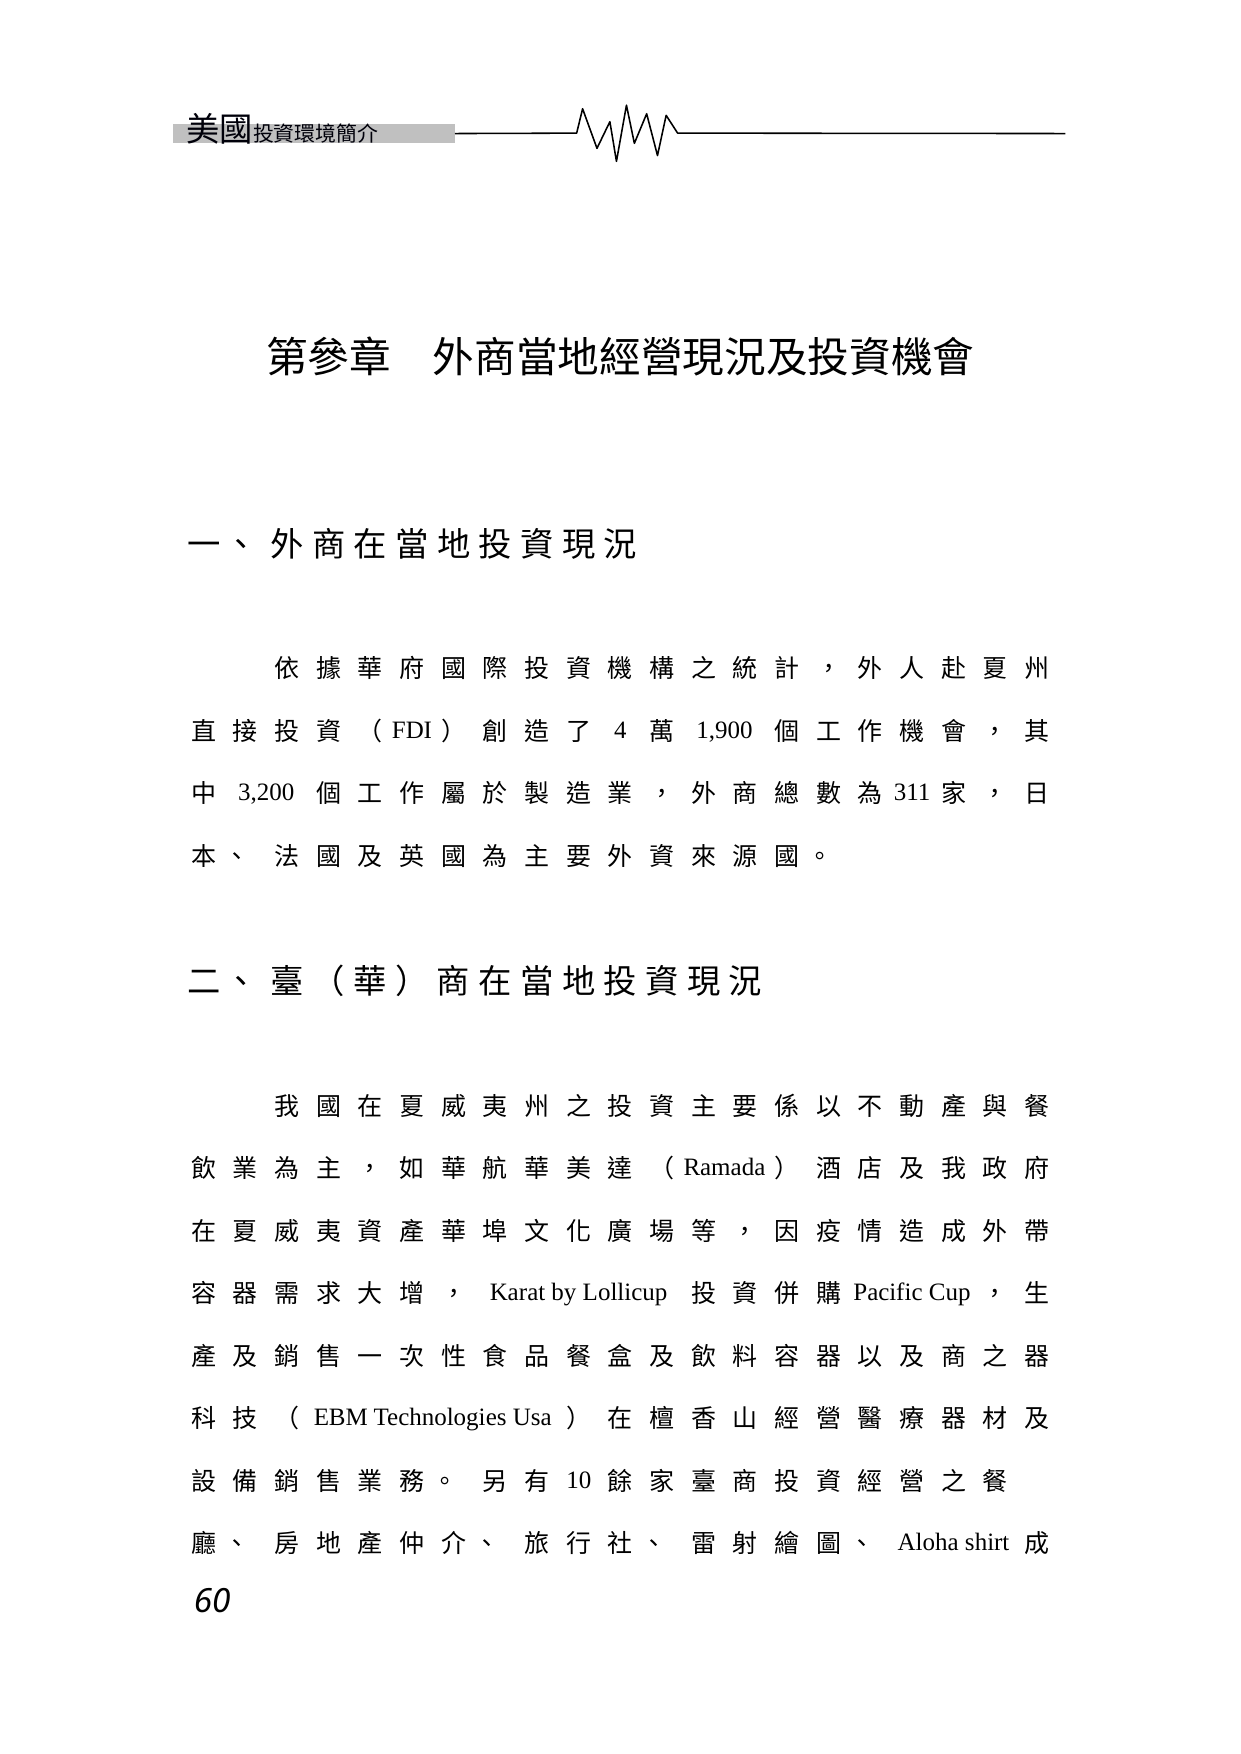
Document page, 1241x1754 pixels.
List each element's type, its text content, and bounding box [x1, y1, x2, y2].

text 依據華府國際投資機構之統計，外人赴夏州直接投資（FDI）創造了4萬1,900個工作機會，其中3,200個工作屬於製造業，外商總數為311家，日本、法國及英國為主要外資來源國。 [183, 625, 1058, 875]
text 一、外商在當地投資現況 [183, 500, 1058, 563]
text 第參章 外商當地經營現況及投資機會 [183, 313, 1058, 375]
text 我國在夏威夷州之投資主要係以不動產與餐飲業為主，如華航華美達（Ramada）酒店及我政府在夏威夷資產華埠文化廣場等，因疫情造成外帶容器需求大增，Karat by Lollicup投資併購Pacific Cup，生產及銷售一次性食品餐盒及飲料容器以及商之器科技（EBM Technologies Usa）在檀香山經營醫療器材及設備銷售業務。另有10餘家臺商投資經營之餐廳、房地產仲介、旅行社、雷射繪圖、Aloha shirt成 [183, 1063, 1058, 1563]
text 二、臺（華）商在當地投資現況 [183, 938, 1058, 1000]
